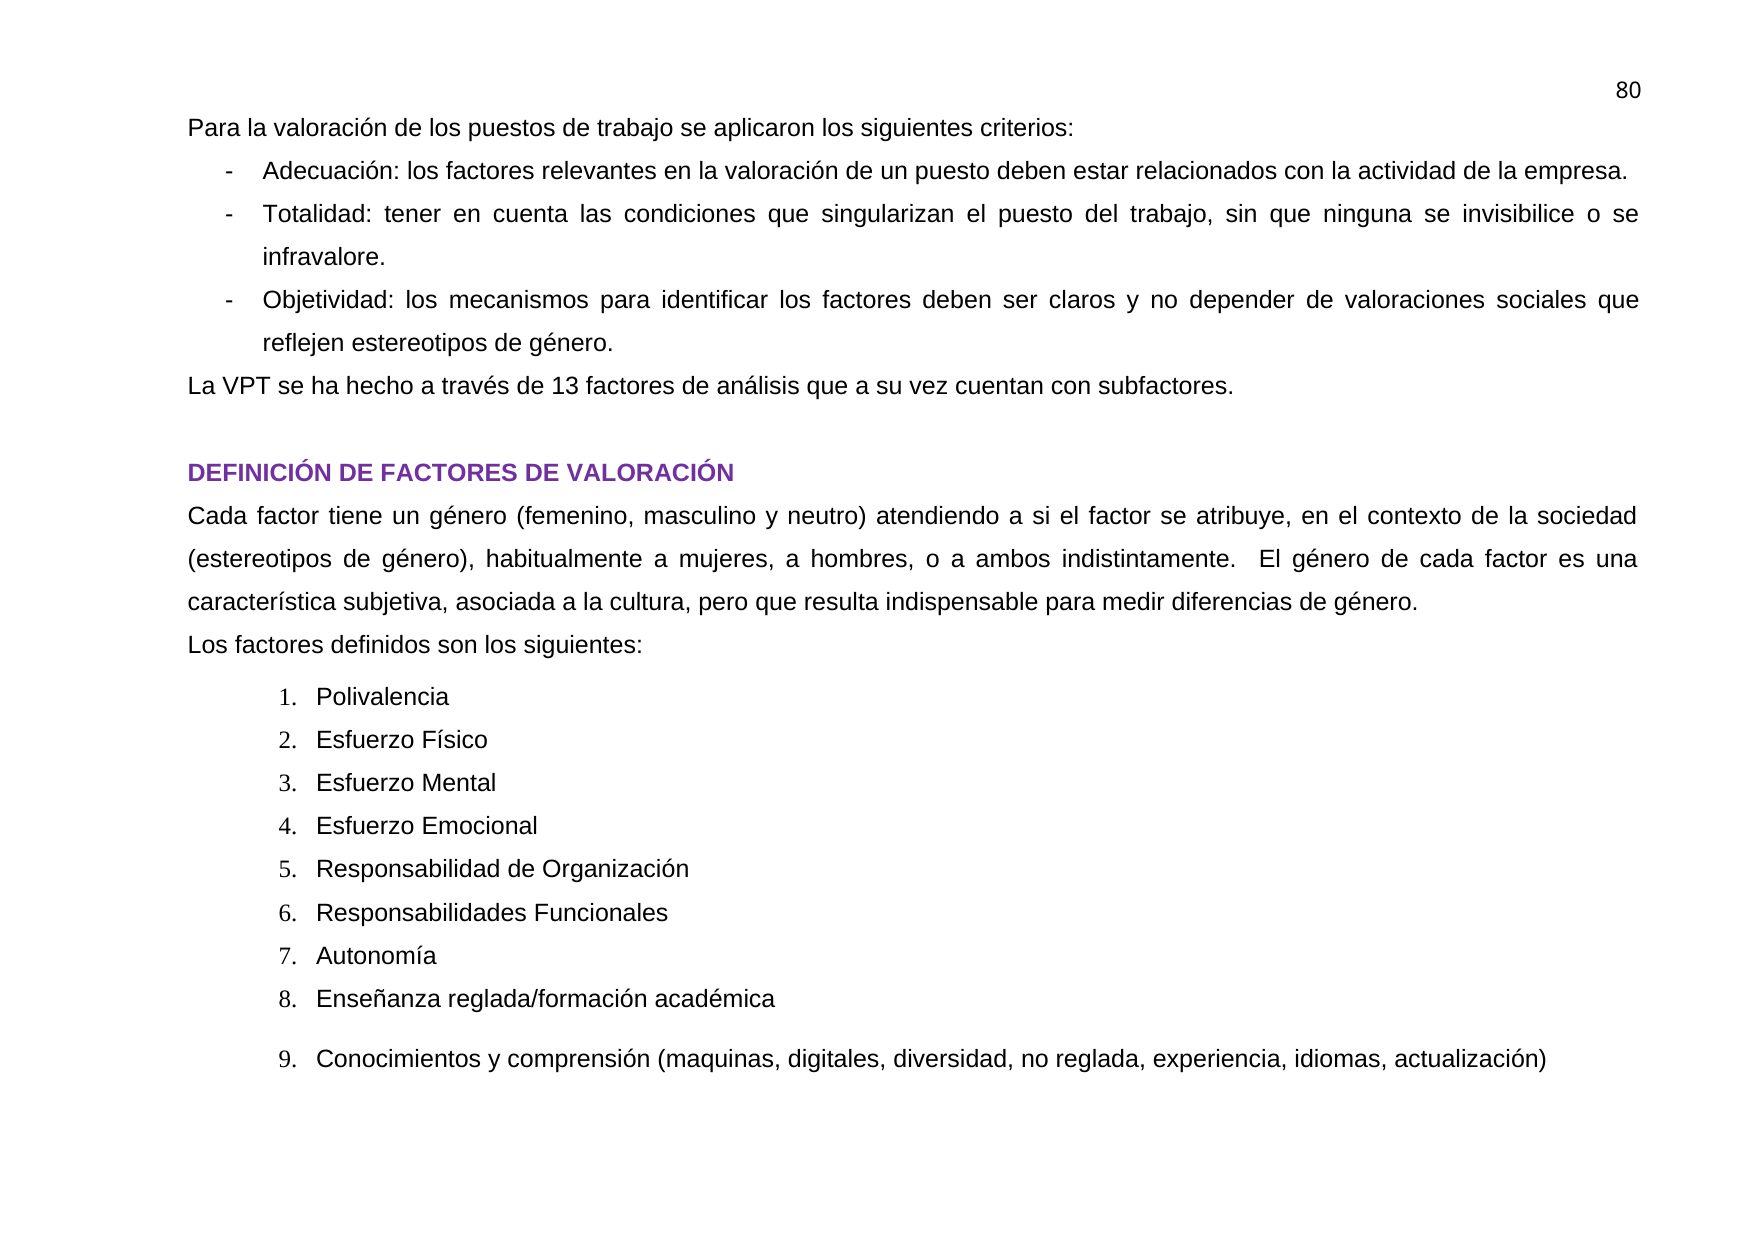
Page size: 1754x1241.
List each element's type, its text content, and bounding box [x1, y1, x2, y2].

text DEFINICIÓN DE FACTORES DE VALORACIÓN [187, 457, 1641, 486]
text Cada factor tiene un género (femenino, masculino y neutro) atendiendo a si el factor se atribuye, en el contexto de la sociedad (estereotipos de género), habitualmente a mujeres, a hombres, o a ambos indistintamente. El género de cada factor es una característica subjetiva, asociada a la cultura, pero que resulta indispensable para medir diferencias de género. [187, 501, 1641, 616]
list Adecuación: los factores relevantes en la valoración de un puesto deben estar relacionados con la actividad de la empresa. [225, 156, 1641, 184]
table_header Polivalencia Esfuerzo Físico Esfuerzo Mental Esfuerzo Emocional Responsabilidad de Organización Responsabilidades Funcionales Autonomía Enseñanza reglada/formación académica [233, 673, 1484, 1036]
text Los factores definidos son los siguientes: [187, 630, 1641, 659]
list Totalidad: tener en cuenta las condiciones que singularizan el puesto del trabajo, sin que ninguna se invisibilice o se infravalore. [225, 199, 1641, 271]
list Objetividad: los mecanismos para identificar los factores deben ser claros y no depender de valoraciones sociales que reflejen estereotipos de género. [225, 285, 1641, 357]
text La VPT se ha hecho a través de 13 factores de análisis que a su vez cuentan con subfactores. [187, 371, 1641, 400]
text Para la valoración de los puestos de trabajo se aplicaron los siguientes criterios: [187, 112, 1641, 141]
table_header [1484, 673, 1647, 1036]
table_cell Conocimientos y comprensión (maquinas, digitales, diversidad, no reglada, experiencia, idiomas, actualización) [233, 1036, 1647, 1095]
